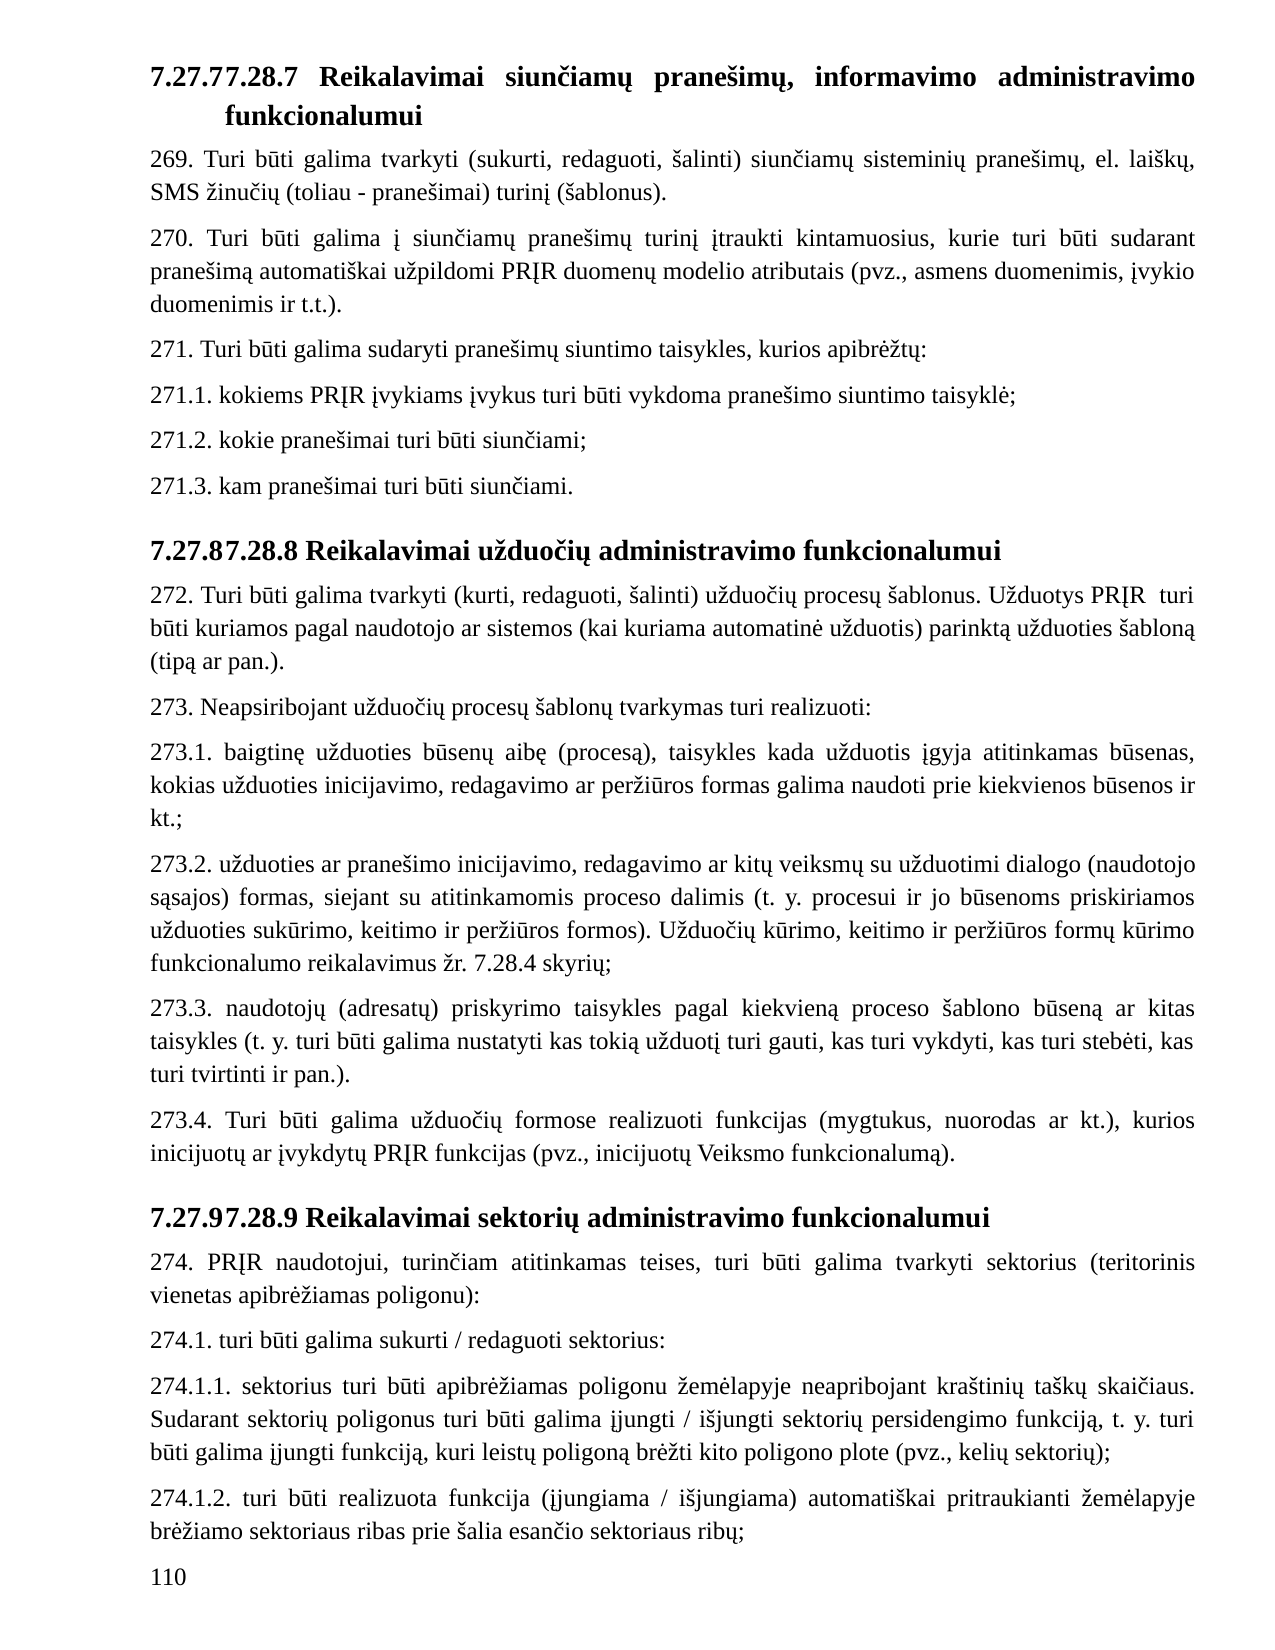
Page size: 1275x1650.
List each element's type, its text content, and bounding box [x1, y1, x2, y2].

text 273.2. užduoties ar pranešimo inicijavimo, redagavimo ar kitų veiksmų su užduotimi dialogo (naudotojo sąsajos) formas, siejant su atitinkamomis proceso dalimis (t. y. procesui ir jo būsenoms priskiriamos užduoties sukūrimo, keitimo ir peržiūros formos). Užduočių kūrimo, keitimo ir peržiūros formų kūrimo funkcionalumo reikalavimus žr. 7.28.4 skyrių; [150, 849, 1196, 977]
text 271.3. kam pranešimai turi būti siunčiami. [150, 471, 1196, 500]
text 271.2. kokie pranešimai turi būti siunčiami; [150, 426, 1196, 454]
subtitle 7.28.8 Reikalavimai užduočių administravimo funkcionalumui [150, 533, 1196, 567]
text 271. Turi būti galima sudaryti pranešimų siuntimo taisykles, kurios apibrėžtų: [150, 334, 1196, 363]
text 273. Neapsiribojant užduočių procesų šablonų tvarkymas turi realizuoti: [150, 692, 1196, 721]
text 274.1. turi būti galima sukurti / redaguoti sektorius: [150, 1326, 1196, 1354]
text 273.3. naudotojų (adresatų) priskyrimo taisykles pagal kiekvieną proceso šablono būseną ar kitas taisykles (t. y. turi būti galima nustatyti kas tokią užduotį turi gauti, kas turi vykdyti, kas turi stebėti, kas turi tvirtinti ir pan.). [150, 993, 1196, 1088]
text 272. Turi būti galima tvarkyti (kurti, redaguoti, šalinti) užduočių procesų šablonus. Užduotys PRĮR turi būti kuriamos pagal naudotojo ar sistemos (kai kuriama automatinė užduotis) parinktą užduoties šabloną (tipą ar pan.). [150, 580, 1196, 675]
text 269. Turi būti galima tvarkyti (sukurti, redaguoti, šalinti) siunčiamų sisteminių pranešimų, el. laiškų, SMS žinučių (toliau - pranešimai) turinį (šablonus). [150, 144, 1196, 206]
subtitle 7.28.9 Reikalavimai sektorių administravimo funkcionalumui [150, 1200, 1196, 1234]
text 273.4. Turi būti galima užduočių formose realizuoti funkcijas (mygtukus, nuorodas ar kt.), kurios inicijuotų ar įvykdytų PRĮR funkcijas (pvz., inicijuotų Veiksmo funkcionalumą). [150, 1105, 1196, 1167]
text 274.1.1. sektorius turi būti apibrėžiamas poligonu žemėlapyje neapribojant kraštinių taškų skaičiaus. Sudarant sektorių poligonus turi būti galima įjungti / išjungti sektorių persidengimo funkciją, t. y. turi būti galima įjungti funkciją, kuri leistų poligoną brėžti kito poligono plote (pvz., kelių sektorių); [150, 1371, 1196, 1466]
subtitle 7.28.7 Reikalavimai siunčiamų pranešimų, informavimo administravimo funkcionalumui [150, 59, 1196, 131]
text 274.1.2. turi būti realizuota funkcija (įjungiama / išjungiama) automatiškai pritraukianti žemėlapyje brėžiamo sektoriaus ribas prie šalia esančio sektoriaus ribų; [150, 1483, 1196, 1544]
text 271.1. kokiems PRĮR įvykiams įvykus turi būti vykdoma pranešimo siuntimo taisyklė; [150, 380, 1196, 409]
text 270. Turi būti galima į siunčiamų pranešimų turinį įtraukti kintamuosius, kurie turi būti sudarant pranešimą automatiškai užpildomi PRĮR duomenų modelio atributais (pvz., asmens duomenimis, įvykio duomenimis ir t.t.). [150, 223, 1196, 318]
text 274. PRĮR naudotojui, turinčiam atitinkamas teises, turi būti galima tvarkyti sektorius (teritorinis vienetas apibrėžiamas poligonu): [150, 1247, 1196, 1309]
text 273.1. baigtinę užduoties būsenų aibę (procesą), taisykles kada užduotis įgyja atitinkamas būsenas, kokias užduoties inicijavimo, redagavimo ar peržiūros formas galima naudoti prie kiekvienos būsenos ir kt.; [150, 737, 1196, 832]
